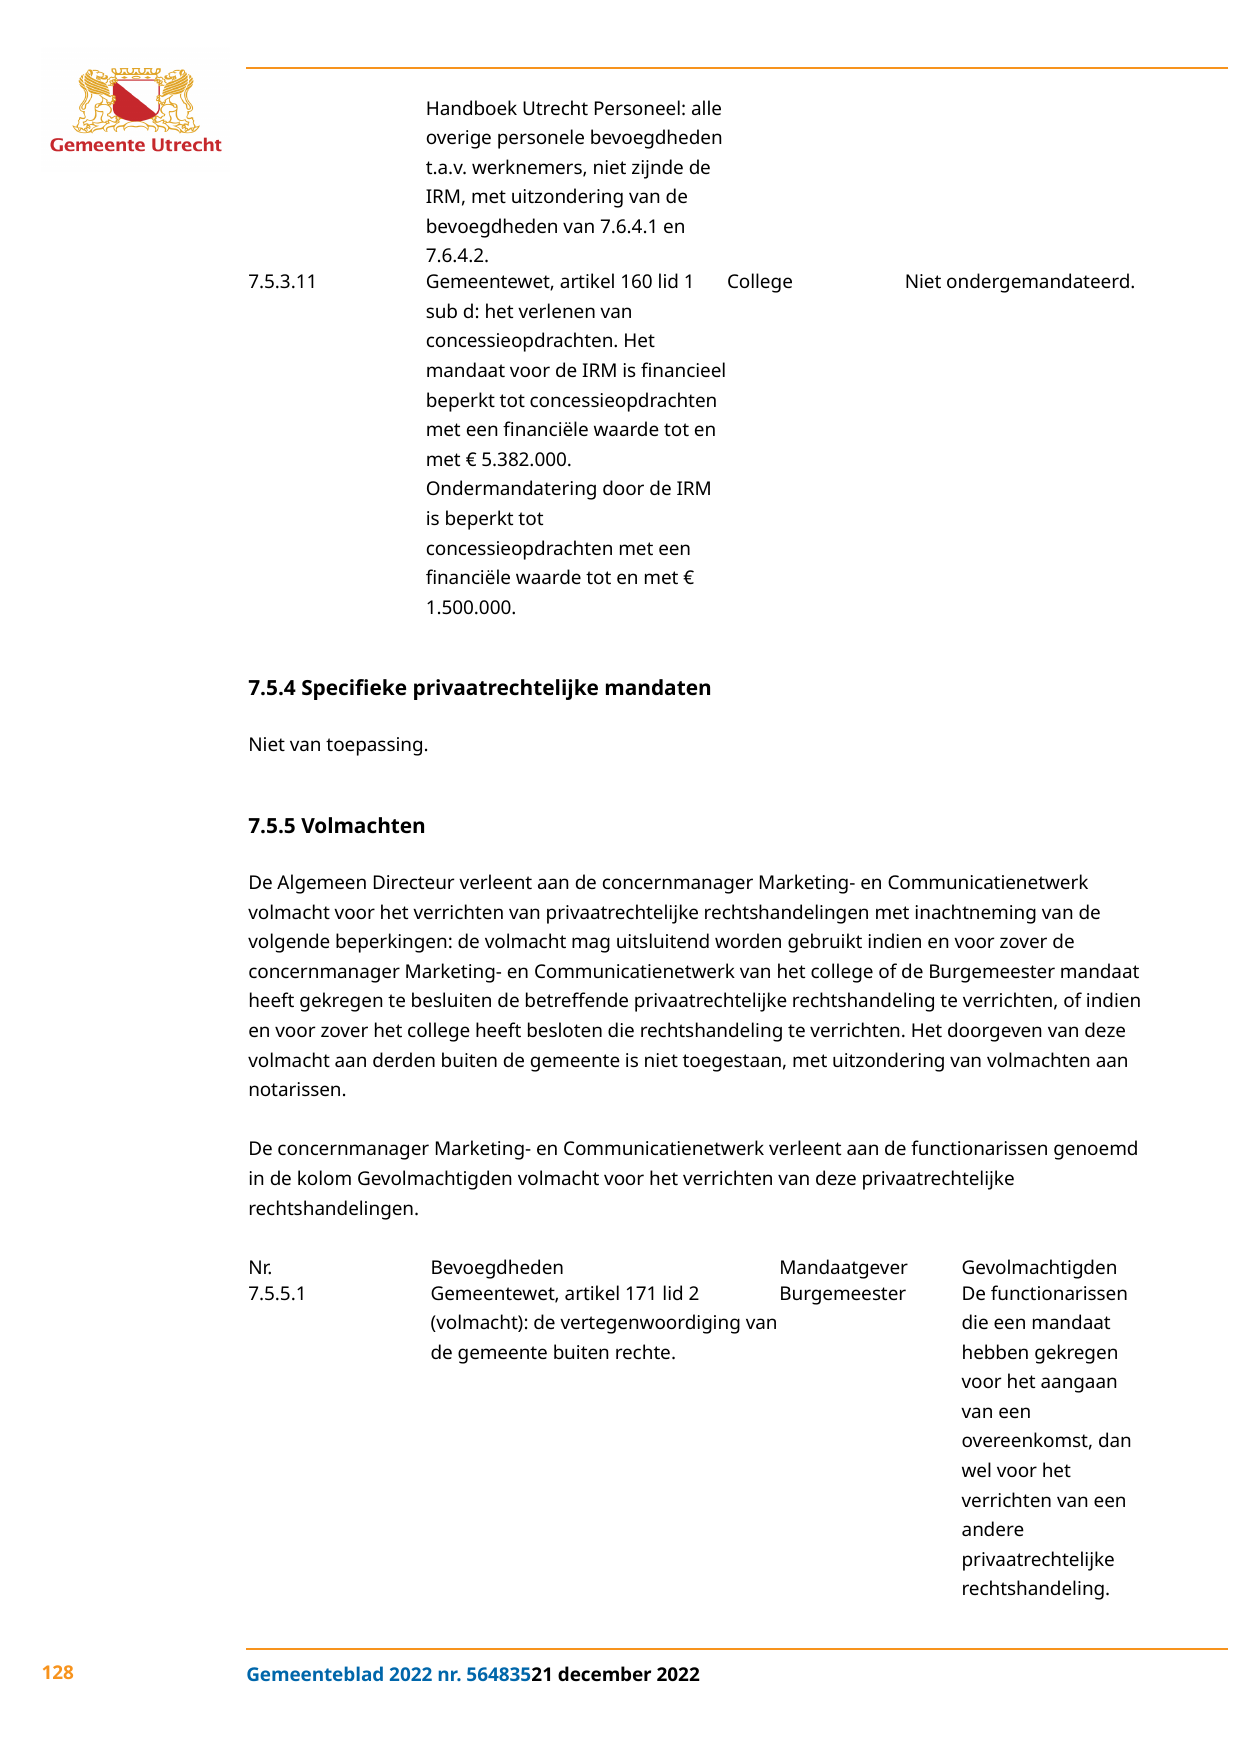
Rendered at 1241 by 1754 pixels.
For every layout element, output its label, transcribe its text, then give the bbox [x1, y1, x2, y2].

table_header Gevolmachtigden [961, 1254, 1152, 1280]
table_cell [248, 95, 426, 268]
table_cell [905, 95, 1152, 268]
text 7.5.4 Specifieke privaatrechtelijke mandaten [248, 673, 1152, 702]
table_cell College [727, 269, 904, 619]
table_header Nr. [248, 1254, 430, 1280]
table_cell 7.5.3.11 [248, 269, 426, 619]
table_header Mandaatgever [779, 1254, 961, 1280]
table_cell De functionarissen die een mandaat hebben gekregen voor het aangaan van een overeenkomst, dan wel voor het verrichten van een andere privaatrechtelijke rechtshandeling. [961, 1280, 1152, 1601]
table_cell Gemeentewet, artikel 171 lid 2 (volmacht): de vertegenwoordiging van de gemeente buiten rechte. [430, 1280, 779, 1601]
table_cell Handboek Utrecht Personeel: alle overige personele bevoegdheden t.a.v. werknemers, niet zijnde de IRM, met uitzondering van de bevoegdheden van 7.6.4.1 en 7.6.4.2. [426, 95, 727, 268]
table_cell [727, 95, 904, 268]
text De Algemeen Directeur verleent aan de concernmanager Marketing- en Communicatienetwerk volmacht voor het verrichten van privaatrechtelijke rechtshandelingen met inachtneming van de volgende beperkingen: de volmacht mag uitsluitend worden gebruikt indien en voor zover de concernmanager Marketing- en Communicatienetwerk van het college of de Burgemeester mandaat heeft gekregen te besluiten de betreffende privaatrechtelijke rechtshandeling te verrichten, of indien en voor zover het college heeft besloten die rechtshandeling te verrichten. Het doorgeven van deze volmacht aan derden buiten de gemeente is niet toegestaan, met uitzondering van volmachten aan notarissen. [248, 869, 1152, 1102]
table_header Bevoegdheden [430, 1254, 779, 1280]
text Niet van toepassing. [248, 731, 1152, 757]
table_cell Gemeentewet, artikel 160 lid 1 sub d: het verlenen van concessieopdrachten. Het mandaat voor de IRM is financieel beperkt tot concessieopdrachten met een financiële waarde tot en met € 5.382.000. Ondermandatering door de IRM is beperkt tot concessieopdrachten met een financiële waarde tot en met € 1.500.000. [426, 269, 727, 619]
text De concernmanager Marketing- en Communicatienetwerk verleent aan de functionarissen genoemd in de kolom Gevolmachtigden volmacht voor het verrichten van deze privaatrechtelijke rechtshandelingen. [248, 1136, 1152, 1220]
table_cell 7.5.5.1 [248, 1280, 430, 1601]
table_cell Niet ondergemandateerd. [905, 269, 1152, 619]
picture [41, 47, 231, 172]
table_cell Burgemeester [779, 1280, 961, 1601]
text 7.5.5 Volmachten [248, 811, 1152, 840]
